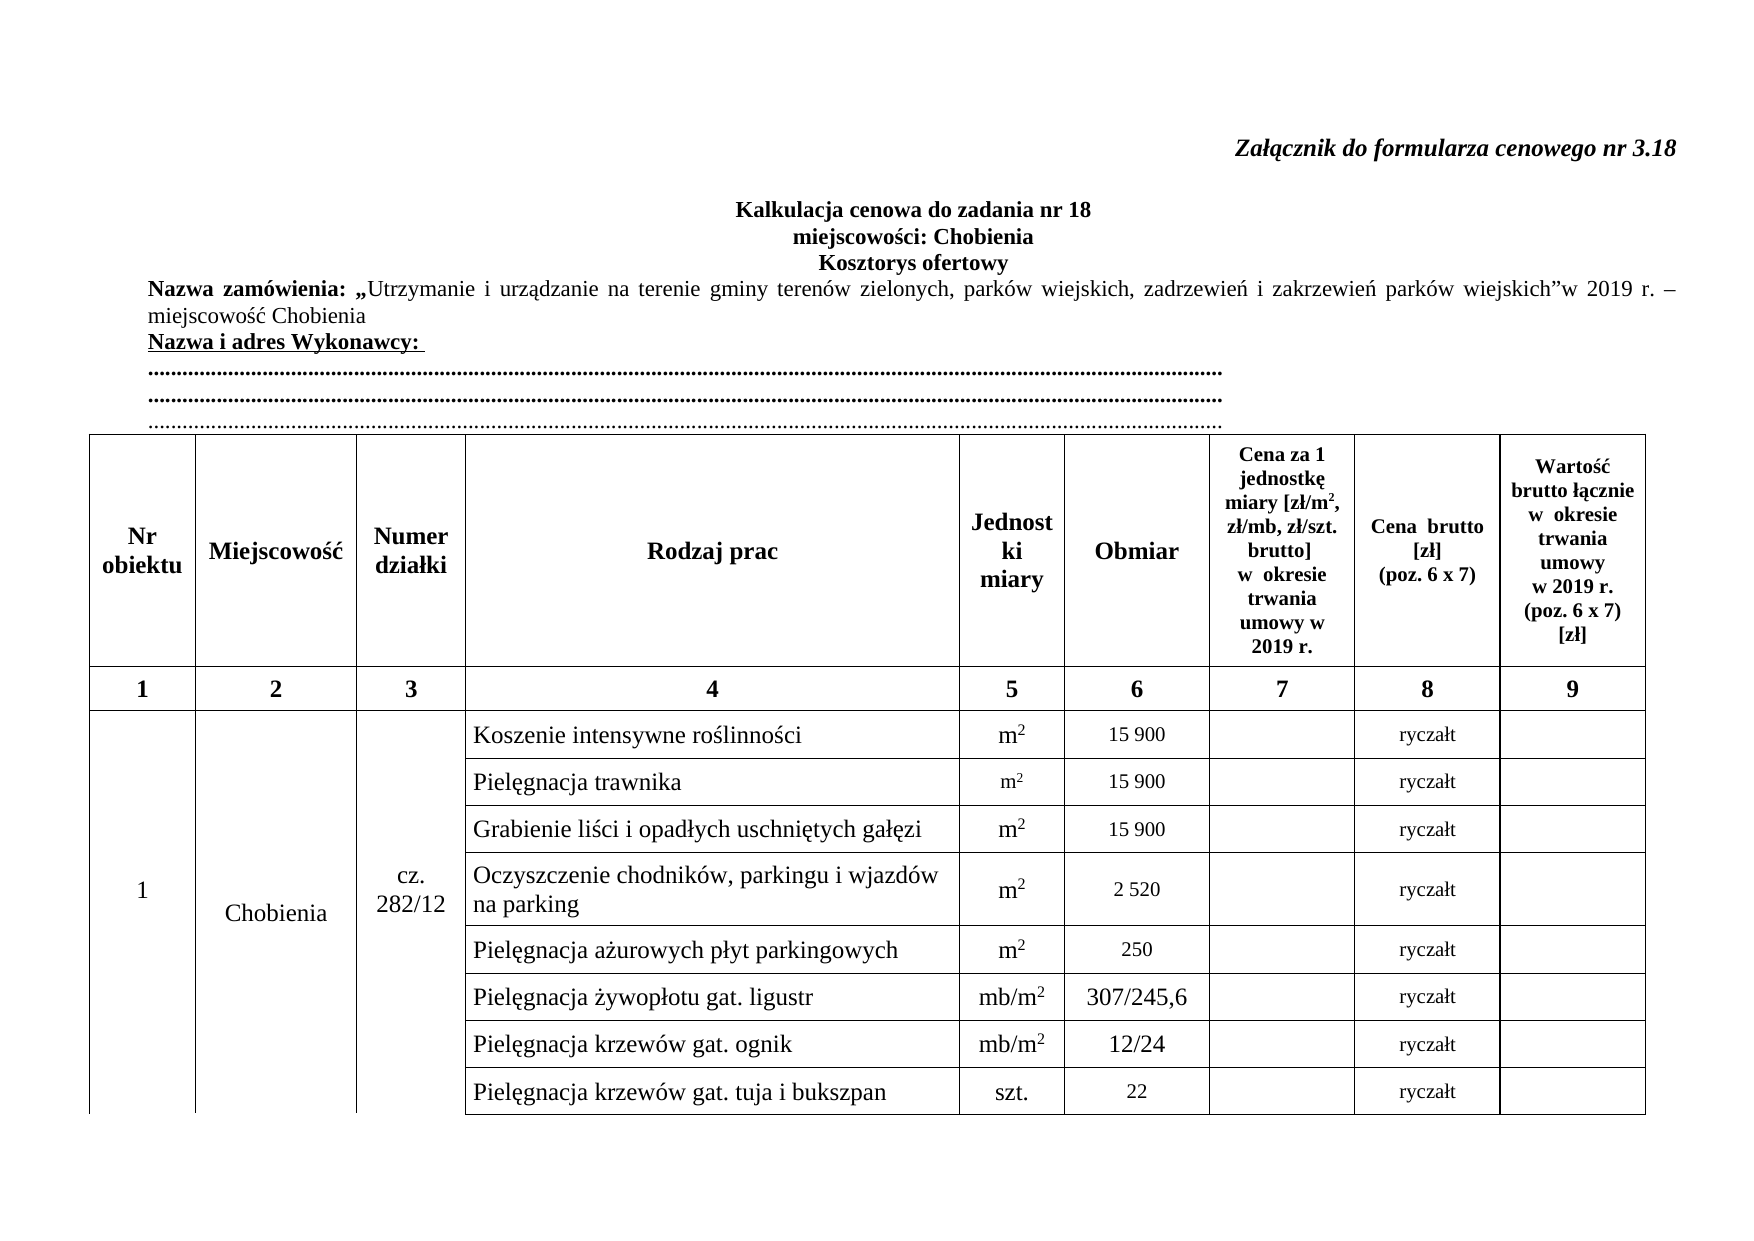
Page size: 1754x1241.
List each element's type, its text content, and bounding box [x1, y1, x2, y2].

table_cell 4 [466, 667, 959, 710]
table_cell 15 900 [1065, 759, 1209, 805]
table_cell [1210, 853, 1354, 925]
table_cell ryczałt [1355, 926, 1499, 972]
table_cell m2 [960, 806, 1064, 852]
table_cell ryczałt [1355, 1021, 1499, 1067]
table_cell ryczałt [1355, 759, 1499, 805]
table_cell mb/m2 [960, 1021, 1064, 1067]
text Nazwa i adres Wykonawcy: [148, 328, 1679, 354]
table_header Obmiar [1065, 435, 1209, 666]
table_cell m2 [960, 853, 1064, 925]
table_cell [1501, 926, 1645, 972]
table_cell Pielęgnacja krzewów gat. tuja i bukszpan [466, 1068, 959, 1114]
table_cell Pielęgnacja żywopłotu gat. ligustr [466, 974, 959, 1020]
table_cell [1210, 759, 1354, 805]
text Kalkulacja cenowa do zadania nr 18 [148, 196, 1679, 223]
table_cell 9 [1501, 667, 1645, 710]
table_header Miejscowość [196, 435, 356, 666]
table_cell Chobienia [195, 711, 356, 1114]
table_cell 2 [196, 667, 356, 710]
table_cell 2 520 [1065, 853, 1209, 925]
table_cell Pielęgnacja krzewów gat. ognik [466, 1021, 959, 1067]
table_cell [1210, 1021, 1354, 1067]
table_cell 1 [90, 711, 195, 1067]
text Załącznik do formularza cenowego nr 3.18 [148, 133, 1679, 162]
table_cell 5 [960, 667, 1064, 710]
table_header Jednostki miary [960, 435, 1064, 666]
table_cell 250 [1065, 926, 1209, 972]
table_header Wartość brutto łącznie w okresie trwania umowy w 2019 r. (poz. 6 x 7) [zł] [1501, 435, 1645, 666]
table_cell [356, 1067, 465, 1114]
table_header Numer działki [357, 435, 465, 666]
table_cell [1501, 759, 1645, 805]
table_header Cena za 1 jednostkę miary [zł/m2, zł/mb, zł/szt. brutto] w okresie trwania umowy w 2019 r. [1210, 435, 1354, 666]
table_cell [1501, 1021, 1645, 1067]
table_cell ryczałt [1355, 853, 1499, 925]
table_cell cz. 282/12 [357, 711, 465, 1067]
text ............................................................................................................................................................................................ [148, 407, 1679, 433]
table_cell [1501, 853, 1645, 925]
table_cell m2 [960, 926, 1064, 972]
table_cell 15 900 [1065, 711, 1209, 757]
table_cell Oczyszczenie chodników, parkingu i wjazdów na parking [466, 853, 959, 925]
table_cell Grabienie liści i opadłych uschniętych gałęzi [466, 806, 959, 852]
table_cell 22 [1065, 1068, 1209, 1114]
table_cell 8 [1355, 667, 1499, 710]
table_cell 1 [90, 667, 195, 710]
table_cell szt. [960, 1068, 1064, 1114]
table_header Rodzaj prac [466, 435, 959, 666]
table_cell [1501, 806, 1645, 852]
table_cell m2 [960, 711, 1064, 757]
text miejscowości: Chobienia [148, 223, 1679, 249]
table_cell mb/m2 [960, 974, 1064, 1020]
table_cell ryczałt [1355, 974, 1499, 1020]
table_cell [1501, 711, 1645, 757]
table_cell [1210, 974, 1354, 1020]
text Nazwa zamówienia: „Utrzymanie i urządzanie na terenie gminy terenów zielonych, parków wiejskich, zadrzewień i zakrzewień parków wiejskich”w 2019 r. – miejscowość Chobienia [148, 275, 1679, 328]
table_cell [1210, 926, 1354, 972]
table_cell Pielęgnacja ażurowych płyt parkingowych [466, 926, 959, 972]
table_cell 15 900 [1065, 806, 1209, 852]
table_cell [1210, 806, 1354, 852]
table_cell [1210, 1068, 1354, 1114]
text Kosztorys ofertowy [148, 249, 1679, 275]
table_header Nr obiektu [90, 435, 195, 666]
table_cell ryczałt [1355, 806, 1499, 852]
table_cell Koszenie intensywne roślinności [466, 711, 959, 757]
table_cell [1210, 711, 1354, 757]
table_cell ryczałt [1355, 711, 1499, 757]
table_cell 12/24 [1065, 1021, 1209, 1067]
table_cell [1501, 974, 1645, 1020]
table_cell 6 [1065, 667, 1209, 710]
text ............................................................................................................................................................................................ [148, 381, 1679, 407]
table_cell Pielęgnacja trawnika [466, 759, 959, 805]
table_cell ryczałt [1355, 1068, 1499, 1114]
table_header Cena brutto [zł] (poz. 6 x 7) [1355, 435, 1499, 666]
table_cell 3 [357, 667, 465, 710]
text ............................................................................................................................................................................................ [148, 354, 1679, 381]
table_cell [90, 1067, 195, 1114]
table_cell 7 [1210, 667, 1354, 710]
table_cell m2 [960, 759, 1064, 805]
table_cell 307/245,6 [1065, 974, 1209, 1020]
table_cell [1501, 1068, 1645, 1114]
